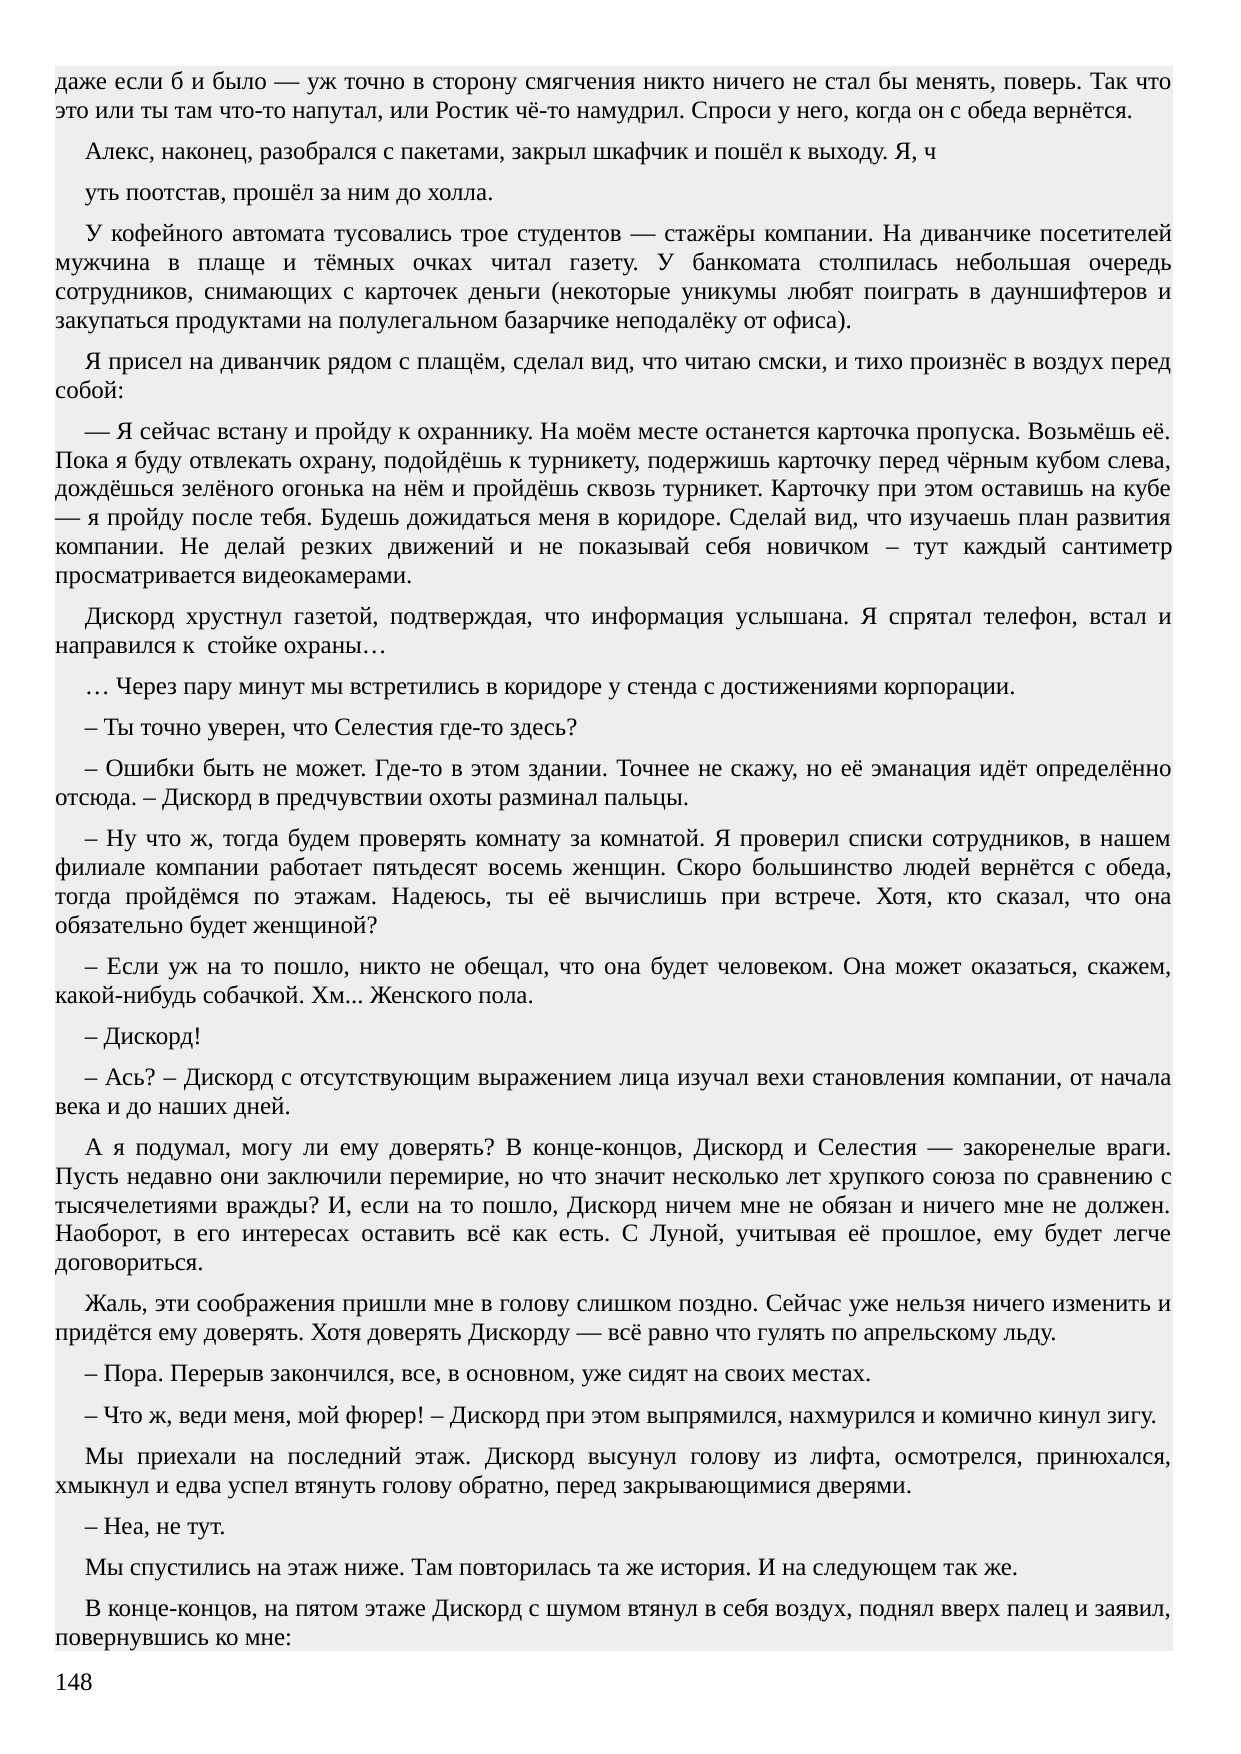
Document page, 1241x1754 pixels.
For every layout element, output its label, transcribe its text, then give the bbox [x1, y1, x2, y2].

text даже если б и было — уж точно в сторону смягчения никто ничего не стал бы менять, поверь. Так что это или ты там что-то напутал, или Ростик чё-то намудрил. Спроси у него, когда он с обеда вернётся. [55, 66, 1173, 123]
text – Неа, не тут. [55, 1511, 1173, 1540]
text – Ась? – Дискорд с отсутствующим выражением лица изучал вехи становления компании, от начала века и до наших дней. [55, 1062, 1173, 1120]
text уть поотстав, прошёл за ним до холла. [55, 177, 1173, 206]
text – Ошибки быть не может. Где-то в этом здании. Точнее не скажу, но её эманация идёт определённо отсюда. – Дискорд в предчувствии охоты разминал пальцы. [55, 753, 1173, 811]
text Мы приехали на последний этаж. Дискорд высунул голову из лифта, осмотрелся, принюхался, хмыкнул и едва успел втянуть голову обратно, перед закрывающимися дверями. [55, 1441, 1173, 1498]
text Мы спустились на этаж ниже. Там повторилась та же история. И на следующем так же. [55, 1552, 1173, 1581]
text – Ну что ж, тогда будем проверять комнату за комнатой. Я проверил списки сотрудников, в нашем филиале компании работает пятьдесят восемь женщин. Скоро большинство людей вернётся с обеда, тогда пройдёмся по этажам. Надеюсь, ты её вычислишь при встрече. Хотя, кто сказал, что она обязательно будет женщиной? [55, 823, 1173, 938]
text Дискорд хрустнул газетой, подтверждая, что информация услышана. Я спрятал телефон, встал и направился к стойке охраны… [55, 601, 1173, 658]
text – Если уж на то пошло, никто не обещал, что она будет человеком. Она может оказаться, скажем, какой-нибудь собачкой. Хм... Женского пола. [55, 951, 1173, 1008]
text — Я сейчас встану и пройду к охраннику. На моём месте останется карточка пропуска. Возьмёшь её. Пока я буду отвлекать охрану, подойдёшь к турникету, подержишь карточку перед чёрным кубом слева, дождёшься зелёного огонька на нём и пройдёшь сквозь турникет. Карточку при этом оставишь на кубе — я пройду после тебя. Будешь дожидаться меня в коридоре. Сделай вид, что изучаешь план развития компании. Не делай резких движений и не показывай себя новичком – тут каждый сантиметр просматривается видеокамерами. [55, 416, 1173, 588]
text – Что ж, веди меня, мой фюрер! – Дискорд при этом выпрямился, нахмурился и комично кинул зигу. [55, 1400, 1173, 1428]
text – Пора. Перерыв закончился, все, в основном, уже сидят на своих местах. [55, 1358, 1173, 1387]
text – Дискорд! [55, 1021, 1173, 1050]
text Я присел на диванчик рядом с плащём, сделал вид, что читаю смски, и тихо произнёс в воздух перед собой: [55, 346, 1173, 403]
text А я подумал, могу ли ему доверять? В конце-концов, Дискорд и Селестия — закоренелые враги. Пусть недавно они заключили перемирие, но что значит несколько лет хрупкого союза по сравнению с тысячелетиями вражды? И, если на то пошло, Дискорд ничем мне не обязан и ничего мне не должен. Наоборот, в его интересах оставить всё как есть. С Луной, учитывая её прошлое, ему будет легче договориться. [55, 1132, 1173, 1276]
text Жаль, эти соображения пришли мне в голову слишком поздно. Сейчас уже нельзя ничего изменить и придётся ему доверять. Хотя доверять Дискорду — всё равно что гулять по апрельскому льду. [55, 1288, 1173, 1346]
text – Ты точно уверен, что Селестия где-то здесь? [55, 712, 1173, 741]
text … Через пару минут мы встретились в коридоре у стенда с достижениями корпорации. [55, 671, 1173, 700]
text У кофейного автомата тусовались трое студентов — стажёры компании. На диванчике посетителей мужчина в плаще и тёмных очках читал газету. У банкомата столпилась небольшая очередь сотрудников, снимающих с карточек деньги (некоторые уникумы любят поиграть в дауншифтеров и закупаться продуктами на полулегальном базарчике неподалёку от офиса). [55, 218, 1173, 333]
text Алекс, наконец, разобрался с пакетами, закрыл шкафчик и пошёл к выходу. Я, ч [55, 136, 1173, 165]
text В конце-концов, на пятом этаже Дискорд с шумом втянул в себя воздух, поднял вверх палец и заявил, повернувшись ко мне: [55, 1593, 1173, 1651]
